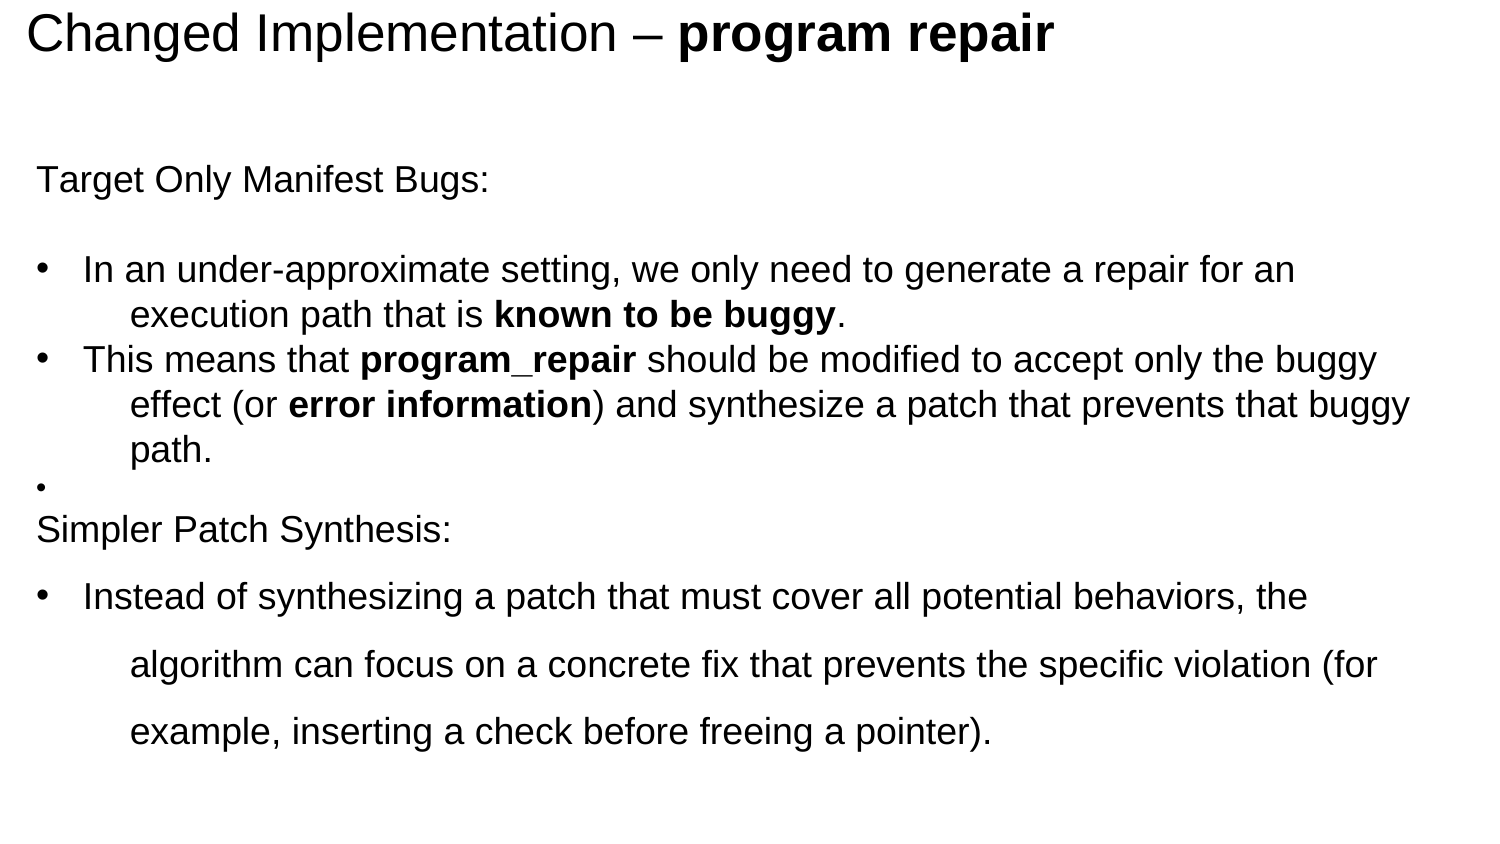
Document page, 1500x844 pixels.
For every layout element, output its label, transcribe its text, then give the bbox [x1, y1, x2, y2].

title Changed Implementation – program repair [11, 0, 1409, 78]
text_box Target Only Manifest Bugs: In an under-approximate setting, we only need to generate a repair for an execution path that is known to be buggy. This means that program_repair should be modified to accept only the buggy effect (or error information) and synthesize a patch that prevents that buggy path. Simpler Patch Synthesis: Instead of synthesizing a patch that must cover all potential behaviors, the algorithm can focus on a concrete fix that prevents the specific violation (for example, inserting a check before freeing a pointer). [20, 147, 1480, 844]
